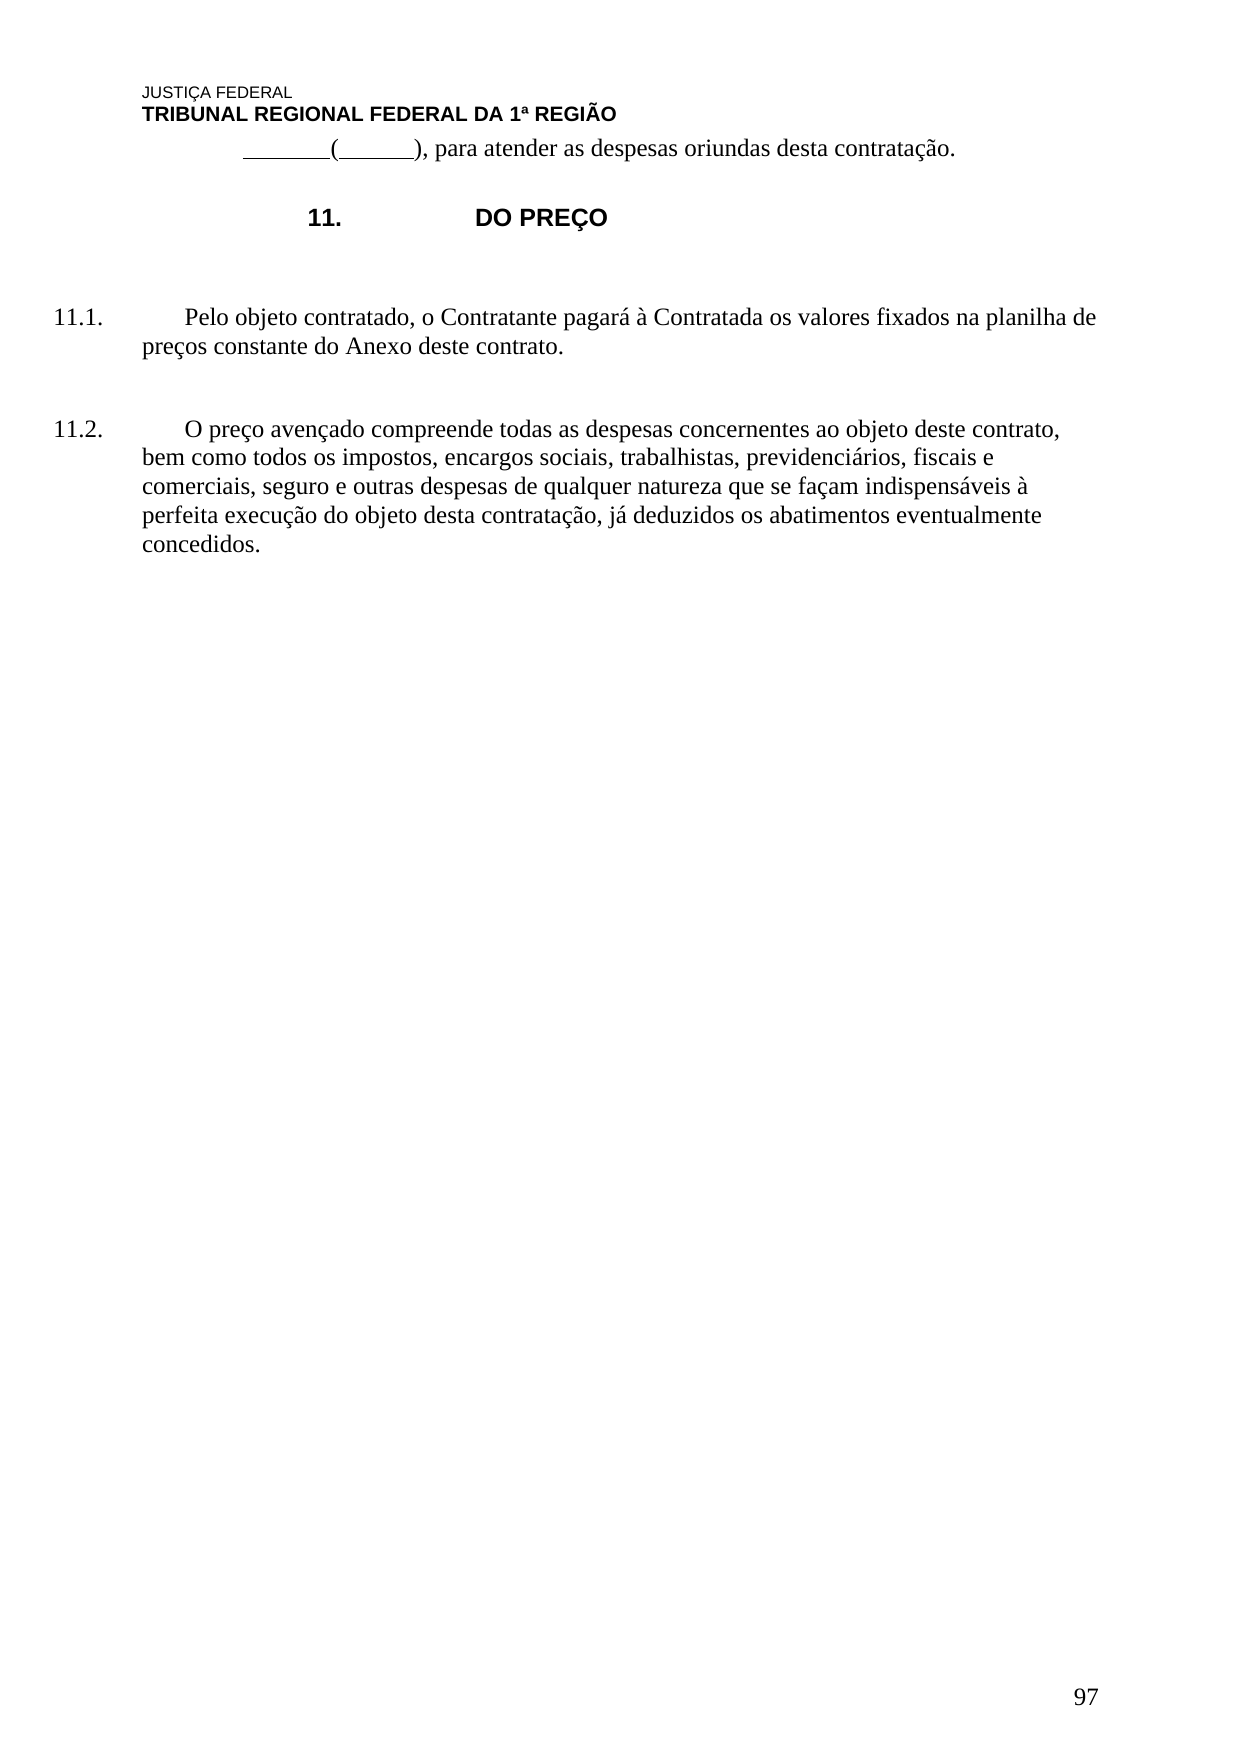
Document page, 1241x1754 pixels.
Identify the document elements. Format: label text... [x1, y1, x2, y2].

text ( ), para atender as despesas oriundas desta contratação. [243, 133, 1098, 162]
text 11.1. Pelo objeto contratado, o Contratante pagará à Contratada os valores fixados na planilha de preços constante do Anexo deste contrato. [53, 302, 1098, 360]
subtitle 11. DO PREÇO [307, 203, 1098, 232]
text 11.2. O preço avençado compreende todas as despesas concernentes ao objeto deste contrato, bem como todos os impostos, encargos sociais, trabalhistas, previdenciários, fiscais e comerciais, seguro e outras despesas de qualquer natureza que se façam indispensáveis à perfeita execução do objeto desta contratação, já deduzidos os abatimentos eventualmente concedidos. [53, 414, 1086, 557]
